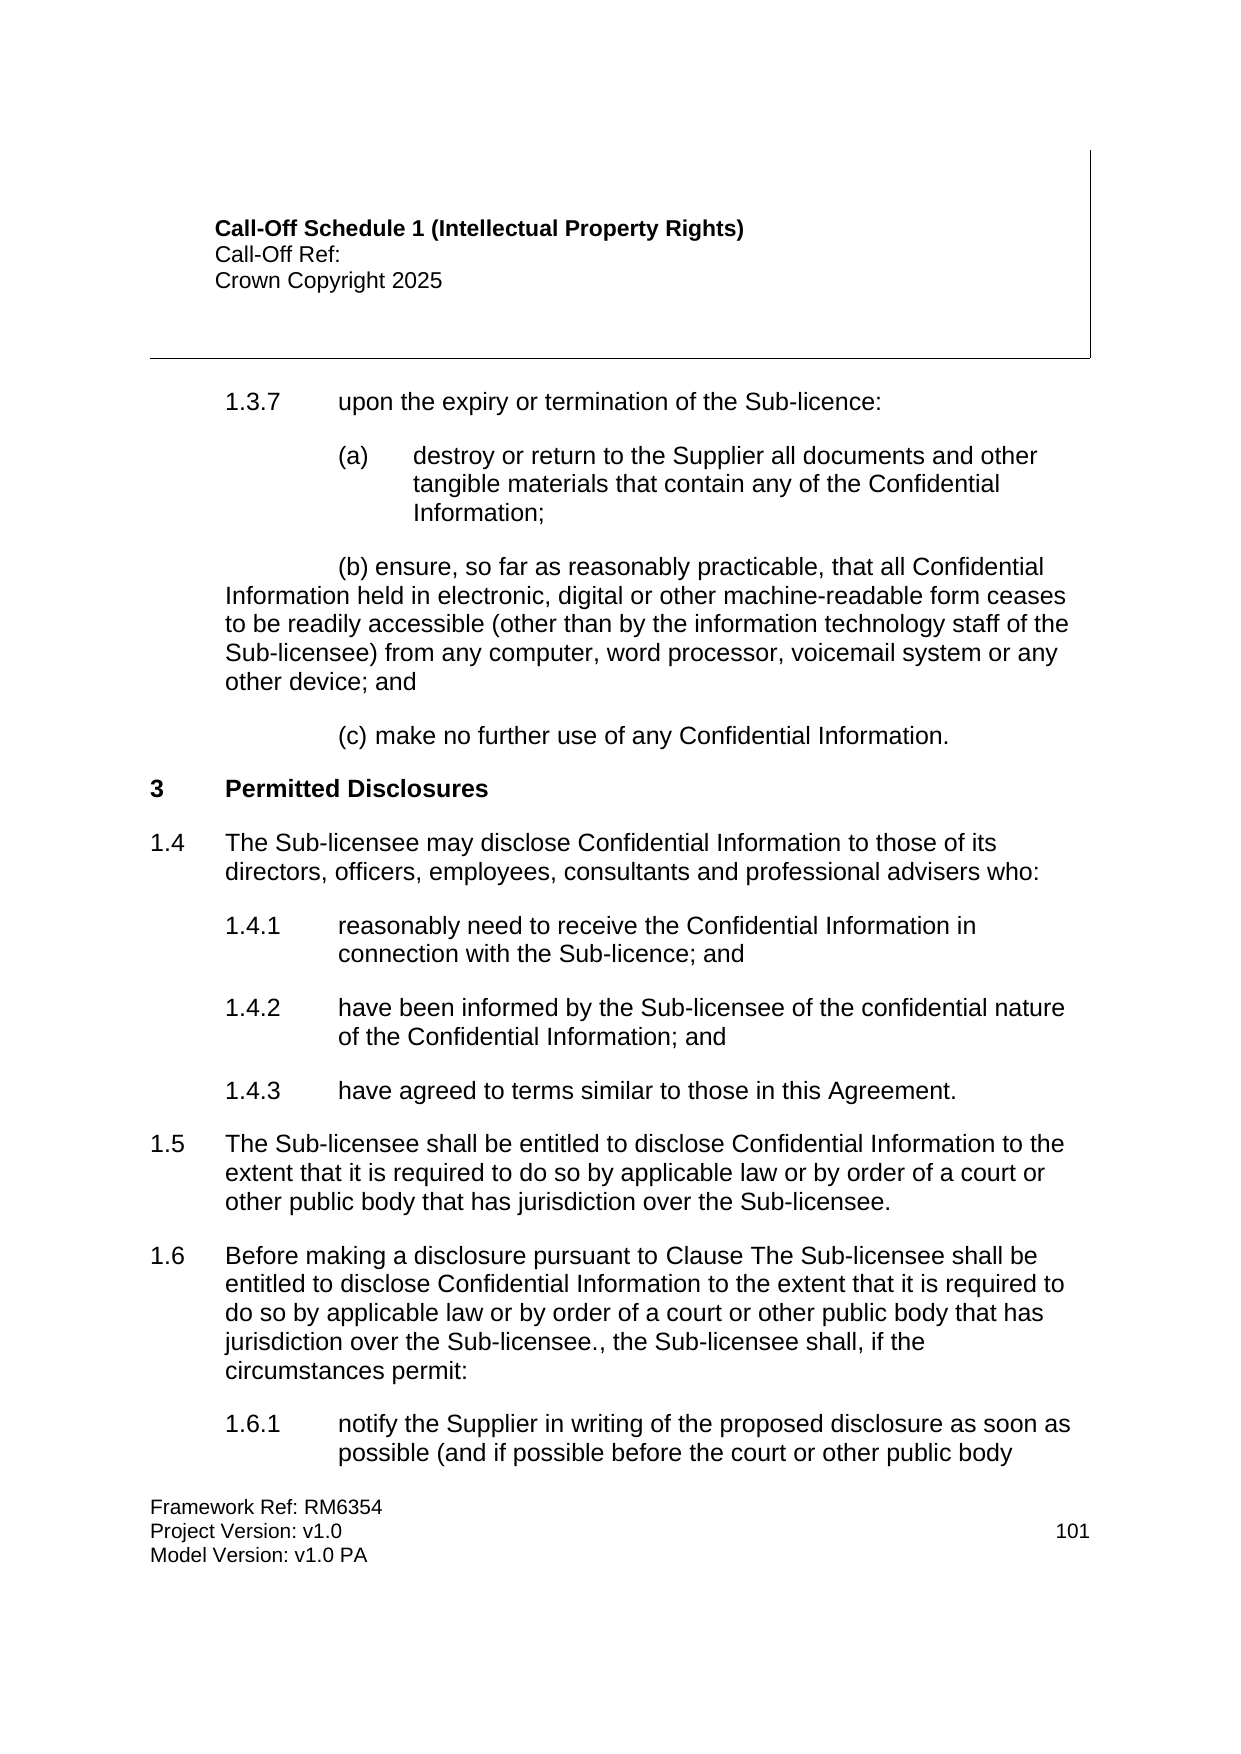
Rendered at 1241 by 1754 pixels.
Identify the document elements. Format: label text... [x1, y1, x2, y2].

list reasonably need to receive the Confidential Information in connection with the Sub-licence; and [225, 911, 1090, 968]
list destroy or return to the Supplier all documents and other tangible materials that contain any of the Confidential Information; [338, 441, 1090, 527]
list Before making a disclosure pursuant to Clause 3.2, the Sub-licensee shall, if the circumstances permit: [150, 1241, 1090, 1384]
list notify the Supplier in writing of the proposed disclosure as soon as possible (and if possible before the court or other public body [225, 1409, 1090, 1467]
list have been informed by the Sub-licensee of the confidential nature of the Confidential Information; and [225, 993, 1090, 1051]
list The Sub-licensee shall be entitled to disclose Confidential Information to the extent that it is required to do so by applicable law or by order of a court or other public body that has jurisdiction over the Sub-licensee. [150, 1129, 1090, 1216]
list make no further use of any Confidential Information. [225, 721, 1090, 749]
list Permitted Disclosures [150, 774, 1090, 803]
list have agreed to terms similar to those in this Agreement. [225, 1076, 1090, 1104]
list upon the expiry or termination of the Sub-licence: [225, 387, 1090, 416]
list ensure, so far as reasonably practicable, that all Confidential Information held in electronic, digital or other machine-readable form ceases to be readily accessible (other than by the information technology staff of the Sub-licensee) from any computer, word processor, voicemail system or any other device; and [225, 552, 1090, 696]
list The Sub-licensee may disclose Confidential Information to those of its directors, officers, employees, consultants and professional advisers who: [150, 828, 1090, 886]
